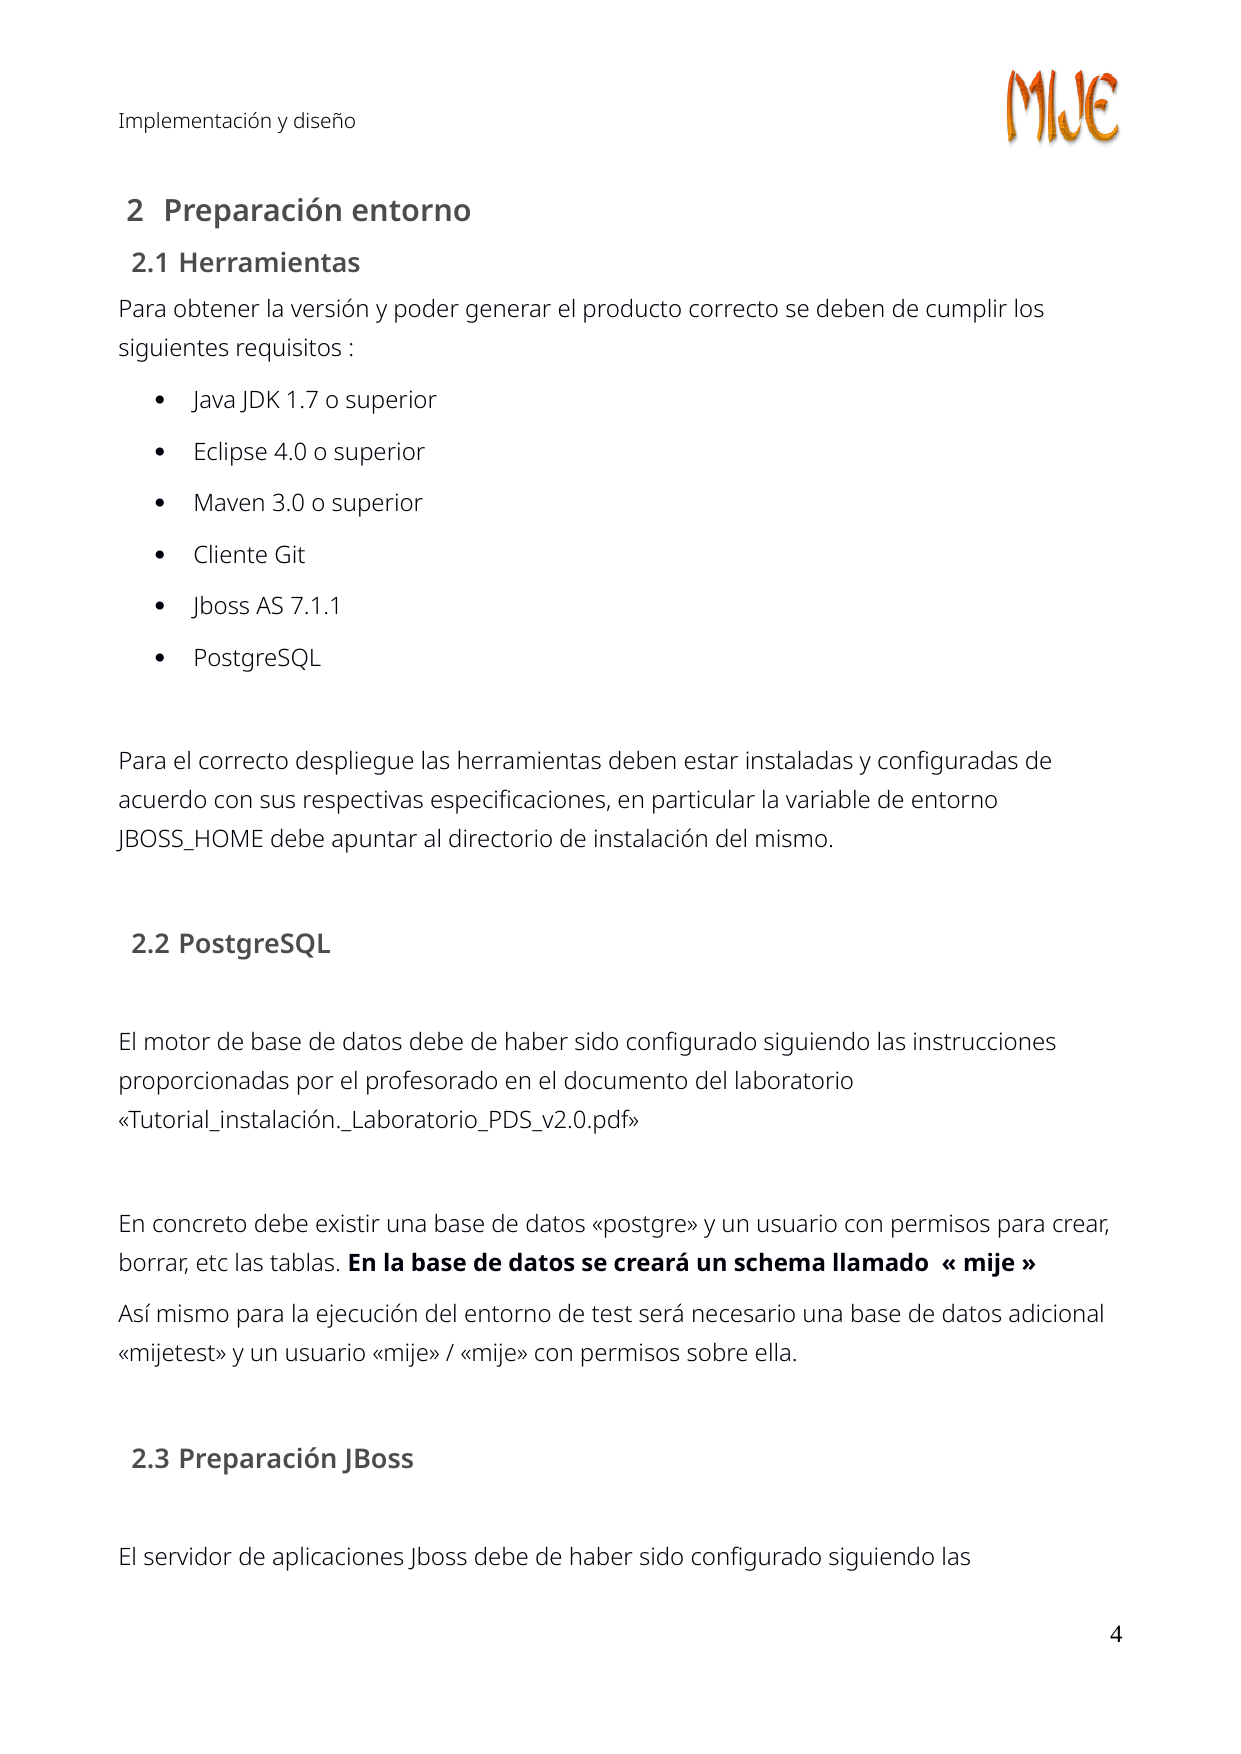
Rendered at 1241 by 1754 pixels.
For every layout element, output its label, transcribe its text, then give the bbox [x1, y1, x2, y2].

subtitle Preparación entorno [118, 189, 1122, 231]
text Para el correcto despliegue las herramientas deben estar instaladas y configuradas de acuerdo con sus respectivas especificaciones, en particular la variable de entorno JBOSS_HOME debe apuntar al directorio de instalación del mismo. [118, 744, 1122, 854]
list Java JDK 1.7 o superior [156, 383, 1122, 415]
text El motor de base de datos debe de haber sido configurado siguiendo las instrucciones proporcionadas por el profesorado en el documento del laboratorio «Tutorial_instalación._Laboratorio_PDS_v2.0.pdf» [118, 1025, 1122, 1136]
text Así mismo para la ejecución del entorno de test será necesario una base de datos adicional «mijetest» y un usuario «mije» / «mije» con permisos sobre ella. [118, 1297, 1122, 1369]
list Jboss AS 7.1.1 [156, 589, 1122, 622]
text El servidor de aplicaciones Jboss debe de haber sido configurado siguiendo las [118, 1539, 1122, 1572]
list PostgreSQL [156, 641, 1122, 673]
list Maven 3.0 o superior [156, 486, 1122, 518]
list Cliente Git [156, 537, 1122, 570]
subtitle PostgreSQL [124, 925, 1122, 962]
subtitle Preparación JBoss [124, 1439, 1122, 1476]
text Para obtener la versión y poder generar el producto correcto se deben de cumplir los siguientes requisitos : [118, 292, 1122, 364]
list Eclipse 4.0 o superior [156, 434, 1122, 467]
picture [1002, 60, 1123, 153]
text En concreto debe existir una base de datos «postgre» y un usuario con permisos para crear, borrar, etc las tablas. En la base de datos se creará un schema llamado « mije » [118, 1206, 1122, 1278]
subtitle Herramientas [124, 243, 1122, 280]
